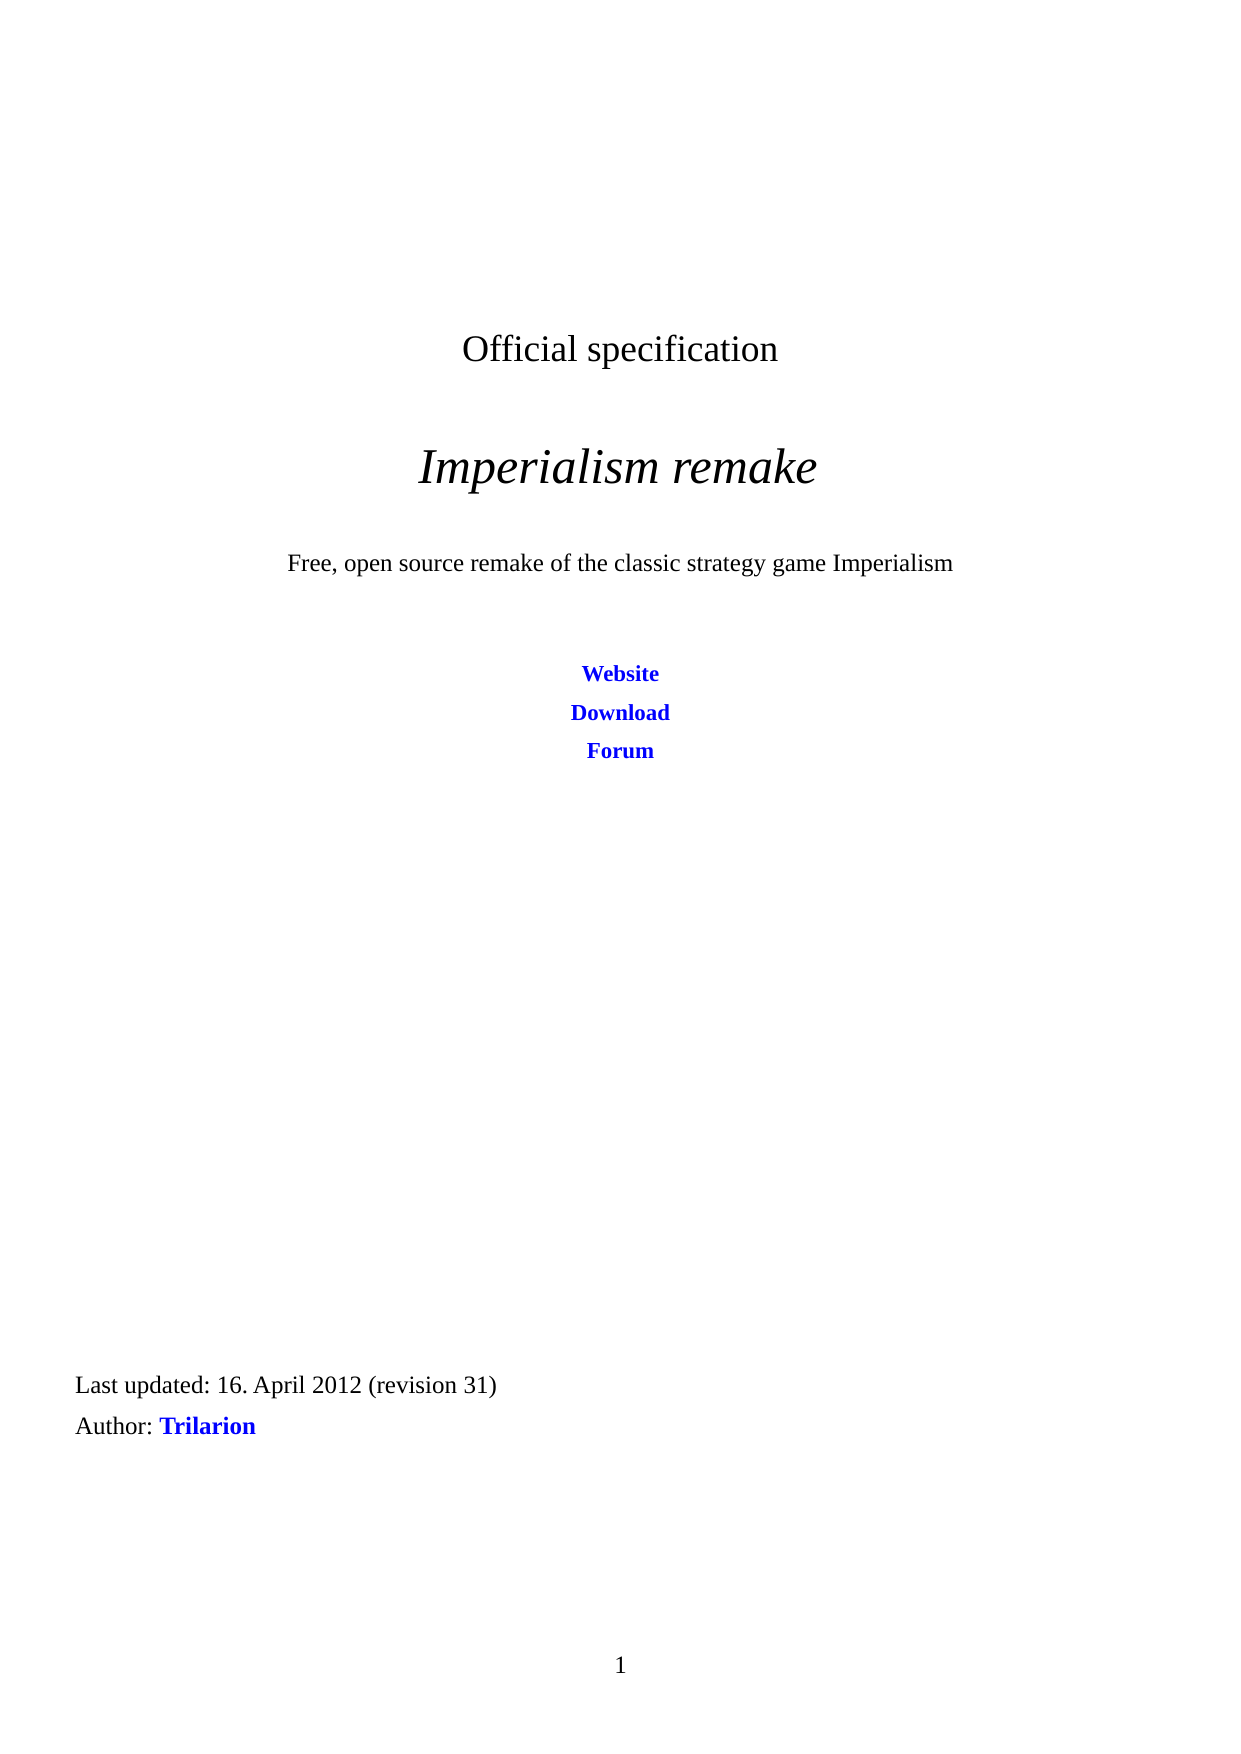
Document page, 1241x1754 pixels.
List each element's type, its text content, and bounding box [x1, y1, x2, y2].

text Author: Trilarion [75, 1411, 1166, 1440]
text Free, open source remake of the classic strategy game Imperialism [75, 548, 1166, 577]
text Official specification [75, 326, 1166, 369]
text Website [75, 660, 1166, 686]
text Last updated: 16. April 2012 (revision 31) [75, 1370, 1166, 1399]
text Forum [75, 737, 1166, 764]
text Imperialism remake [75, 437, 1166, 495]
text Download [75, 698, 1166, 725]
